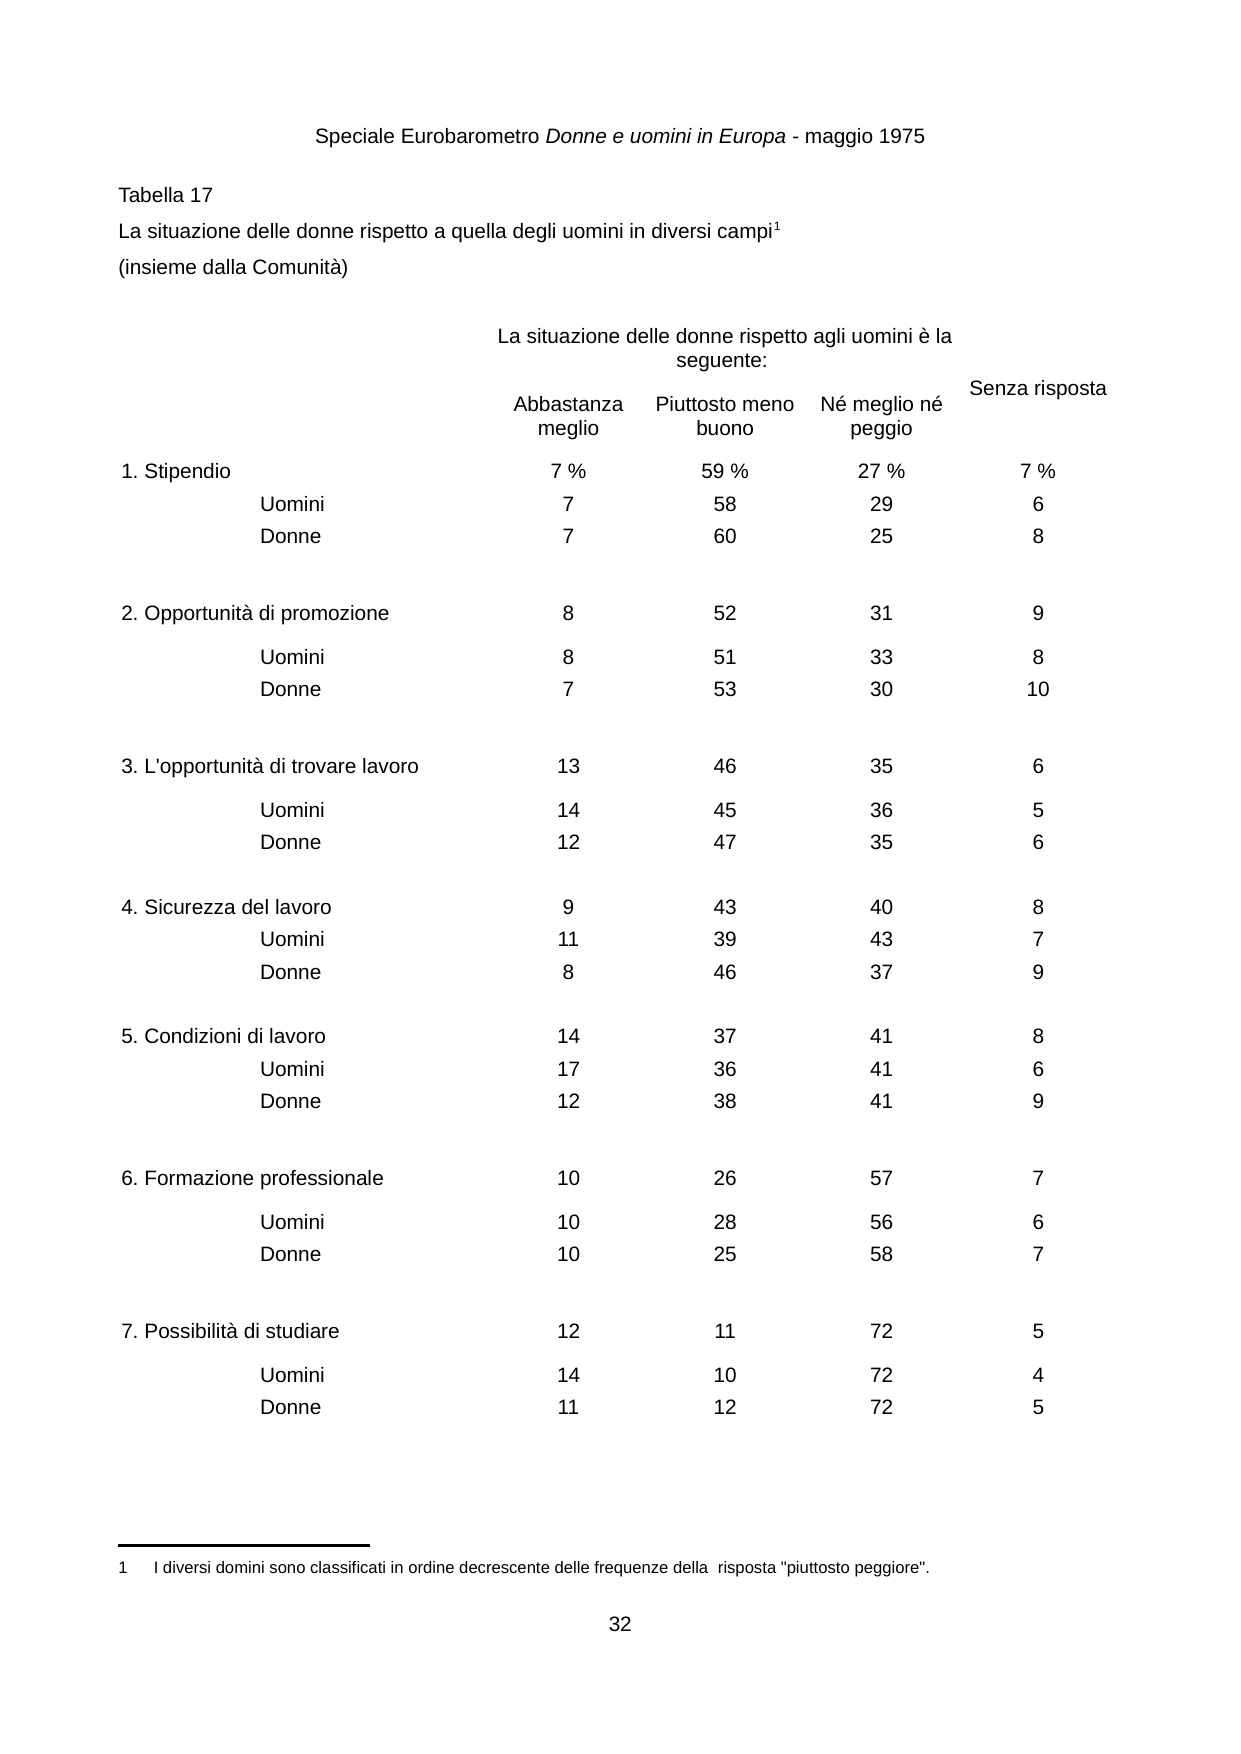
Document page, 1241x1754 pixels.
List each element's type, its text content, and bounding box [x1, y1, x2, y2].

table_cell 35 [803, 738, 960, 793]
table_cell 8 [960, 891, 1116, 923]
table_cell Uomini [257, 1206, 490, 1238]
table_cell 37 [647, 1020, 803, 1053]
table_cell 33 [803, 640, 960, 673]
table_cell 6 [960, 1053, 1116, 1085]
table_cell 3. L'opportunità di trovare lavoro [118, 738, 490, 793]
table_cell [118, 858, 257, 891]
table_cell [118, 520, 257, 552]
table_cell Donne [257, 955, 490, 988]
table_cell [960, 552, 1116, 584]
table_cell 41 [803, 1053, 960, 1085]
table_cell 56 [803, 1206, 960, 1238]
table_cell 53 [647, 673, 803, 705]
table_header [257, 320, 490, 376]
table_cell 1. Stipendio [118, 455, 490, 487]
table_cell 7 [960, 1150, 1116, 1206]
table_cell [960, 705, 1116, 738]
table_cell [647, 705, 803, 738]
table_cell Donne [257, 1391, 490, 1423]
table_cell [490, 988, 647, 1020]
table_cell Uomini [257, 488, 490, 520]
table_header La situazione delle donne rispetto agli uomini è la seguente: [490, 320, 960, 376]
table_cell [803, 552, 960, 584]
table_cell [257, 1270, 490, 1303]
table_cell 72 [803, 1359, 960, 1391]
table_cell 58 [803, 1238, 960, 1270]
table_cell Uomini [257, 1053, 490, 1085]
table_cell 6. Formazione professionale [118, 1150, 490, 1206]
table_cell 8 [960, 1020, 1116, 1053]
table_cell [803, 1270, 960, 1303]
table_cell [490, 1270, 647, 1303]
table_cell Né meglio né peggio [803, 376, 960, 455]
table_cell [118, 1118, 257, 1150]
table_cell 17 [490, 1053, 647, 1085]
table_cell Uomini [257, 794, 490, 826]
table_cell 7 [490, 488, 647, 520]
table_cell Piuttosto meno buono [647, 376, 803, 455]
table_cell 9 [960, 1085, 1116, 1117]
table_cell 7. Possibilità di studiare [118, 1303, 490, 1359]
table_cell 13 [490, 738, 647, 793]
table_cell 35 [803, 826, 960, 858]
table_header [118, 320, 257, 376]
table_cell 28 [647, 1206, 803, 1238]
table_cell 8 [490, 955, 647, 988]
table_cell 10 [490, 1238, 647, 1270]
table_cell [118, 640, 257, 673]
table_cell Abbastanza meglio [490, 376, 647, 455]
table_cell Donne [257, 826, 490, 858]
table_cell [118, 1053, 257, 1085]
table_cell [257, 988, 490, 1020]
table_header Senza risposta [960, 320, 1116, 455]
table_cell 41 [803, 1085, 960, 1117]
table_cell [490, 705, 647, 738]
table_cell 38 [647, 1085, 803, 1117]
table_cell [803, 858, 960, 891]
table_cell 5 [960, 1303, 1116, 1359]
table_cell 59 % [647, 455, 803, 487]
table_cell 7 [490, 520, 647, 552]
table_cell 46 [647, 738, 803, 793]
table_cell Donne [257, 520, 490, 552]
table_cell 8 [490, 585, 647, 640]
table_cell 11 [647, 1303, 803, 1359]
table_cell [118, 923, 257, 955]
table_cell 8 [960, 640, 1116, 673]
table_cell 9 [490, 891, 647, 923]
table_cell 5 [960, 794, 1116, 826]
table_cell 12 [490, 826, 647, 858]
table_cell Uomini [257, 1359, 490, 1391]
table_cell 6 [960, 1206, 1116, 1238]
table_cell 5. Condizioni di lavoro [118, 1020, 490, 1053]
table_cell 12 [647, 1391, 803, 1423]
table_cell 10 [960, 673, 1116, 705]
table_cell [118, 1238, 257, 1270]
table_cell [118, 1085, 257, 1117]
table_cell 10 [490, 1206, 647, 1238]
table_cell [118, 1270, 257, 1303]
table_cell 8 [490, 640, 647, 673]
table_cell 6 [960, 488, 1116, 520]
table_cell [803, 988, 960, 1020]
table_cell Donne [257, 673, 490, 705]
table_cell 2. Opportunità di promozione [118, 585, 490, 640]
table_cell [257, 376, 490, 455]
table_cell [118, 705, 257, 738]
table_cell 25 [647, 1238, 803, 1270]
table_cell 14 [490, 1359, 647, 1391]
table_cell 7 [960, 1238, 1116, 1270]
table_cell 14 [490, 794, 647, 826]
table_cell Uomini [257, 640, 490, 673]
table_cell 4. Sicurezza del lavoro [118, 891, 490, 923]
table_cell 72 [803, 1303, 960, 1359]
table_cell 10 [490, 1150, 647, 1206]
table_cell Uomini [257, 923, 490, 955]
table_cell [490, 552, 647, 584]
table_cell [960, 1118, 1116, 1150]
text Tabella 17 [118, 183, 1122, 207]
table_cell 12 [490, 1303, 647, 1359]
table_cell [647, 1270, 803, 1303]
table_cell [118, 955, 257, 988]
table_cell [118, 552, 257, 584]
table_cell 6 [960, 738, 1116, 793]
table_cell 36 [647, 1053, 803, 1085]
table_cell 43 [803, 923, 960, 955]
table_cell [118, 826, 257, 858]
table_cell [257, 552, 490, 584]
table_cell [647, 1118, 803, 1150]
text La situazione delle donne rispetto a quella degli uomini in diversi campi [118, 219, 1122, 243]
table_cell 58 [647, 488, 803, 520]
table_cell [960, 1270, 1116, 1303]
table_cell 7 % [490, 455, 647, 487]
table_cell 36 [803, 794, 960, 826]
table_cell [490, 858, 647, 891]
table_cell 60 [647, 520, 803, 552]
table_cell 9 [960, 585, 1116, 640]
table_cell [118, 1359, 257, 1391]
table_cell 47 [647, 826, 803, 858]
table_cell 72 [803, 1391, 960, 1423]
table_cell 9 [960, 955, 1116, 988]
table_cell 7 [960, 923, 1116, 955]
table_cell [257, 705, 490, 738]
table_cell 57 [803, 1150, 960, 1206]
table_cell 39 [647, 923, 803, 955]
table_cell [118, 673, 257, 705]
table_cell [118, 1391, 257, 1423]
table_cell 7 [490, 673, 647, 705]
table_cell Donne [257, 1085, 490, 1117]
table_cell 31 [803, 585, 960, 640]
table_cell 37 [803, 955, 960, 988]
table_cell [803, 705, 960, 738]
table_cell 8 [960, 520, 1116, 552]
table_cell [118, 794, 257, 826]
table_cell 52 [647, 585, 803, 640]
table_cell 43 [647, 891, 803, 923]
table_cell 10 [647, 1359, 803, 1391]
table_cell 29 [803, 488, 960, 520]
table_cell 11 [490, 1391, 647, 1423]
table_cell [490, 1118, 647, 1150]
table_cell [118, 488, 257, 520]
table_cell 27 % [803, 455, 960, 487]
table_cell 7 % [960, 455, 1116, 487]
table_cell [118, 988, 257, 1020]
text (insieme dalla Comunità) [118, 254, 1122, 278]
table_cell 41 [803, 1020, 960, 1053]
table_cell 40 [803, 891, 960, 923]
table_cell 30 [803, 673, 960, 705]
table_cell [647, 988, 803, 1020]
text I diversi domini sono classificati in ordine decrescente delle frequenze della risposta "piuttosto peggiore". [118, 1557, 1122, 1577]
table_cell 5 [960, 1391, 1116, 1423]
table_cell 25 [803, 520, 960, 552]
table_cell 26 [647, 1150, 803, 1206]
table_cell [960, 858, 1116, 891]
table_cell 12 [490, 1085, 647, 1117]
table_cell [257, 858, 490, 891]
table_cell [960, 988, 1116, 1020]
table_cell [647, 858, 803, 891]
table_cell 4 [960, 1359, 1116, 1391]
table_cell 11 [490, 923, 647, 955]
table_cell Donne [257, 1238, 490, 1270]
table_cell [803, 1118, 960, 1150]
table_cell [118, 1206, 257, 1238]
table_cell 6 [960, 826, 1116, 858]
table_cell [118, 376, 257, 455]
table_cell [257, 1118, 490, 1150]
table_cell 14 [490, 1020, 647, 1053]
table_cell 51 [647, 640, 803, 673]
table_cell 45 [647, 794, 803, 826]
table_cell [647, 552, 803, 584]
table_cell 46 [647, 955, 803, 988]
